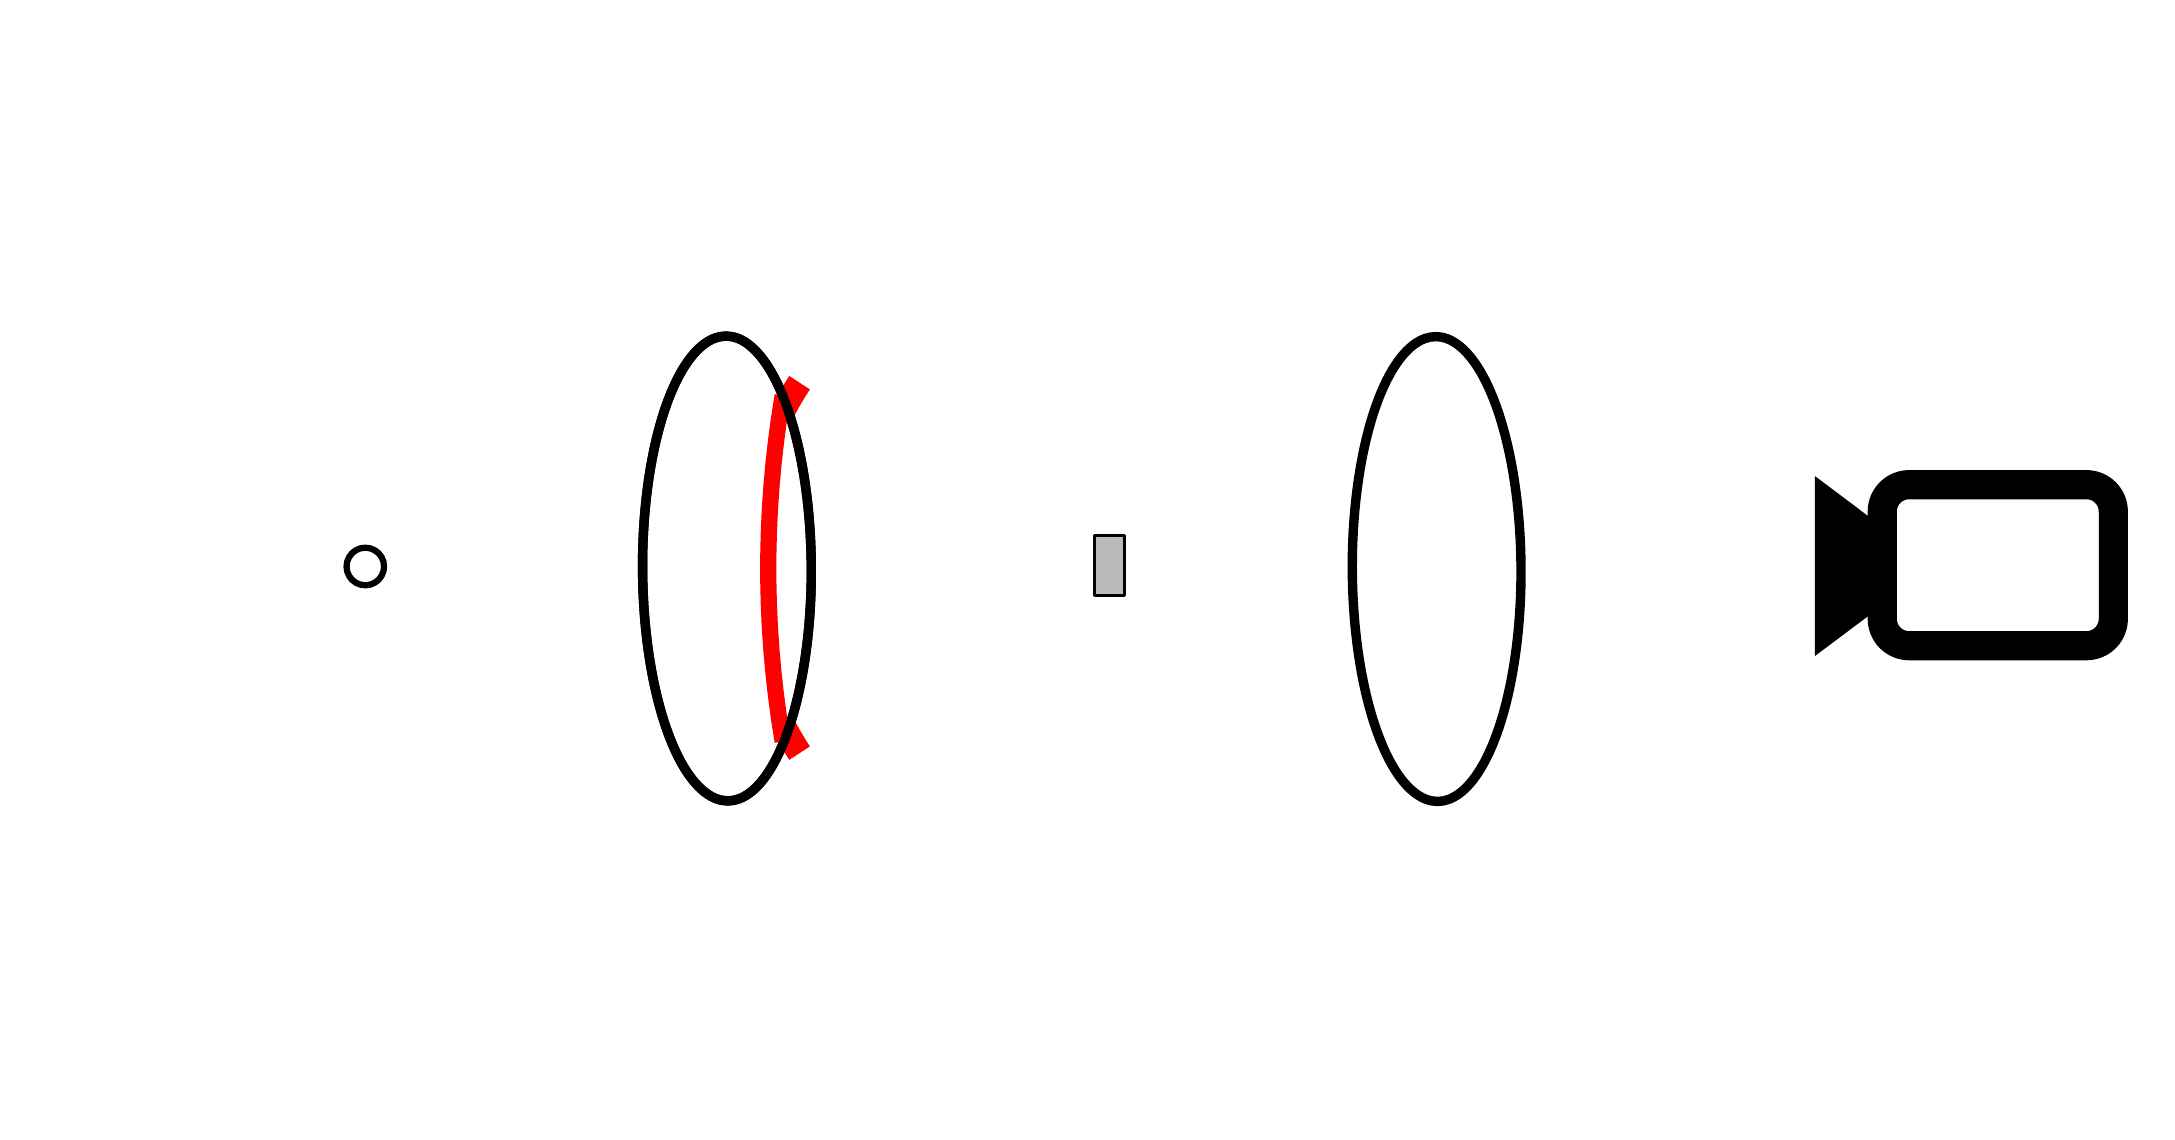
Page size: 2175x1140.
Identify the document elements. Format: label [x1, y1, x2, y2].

text_box [715, 0, 1747, 1140]
text_box [1814, 476, 1875, 657]
text_box [648, 341, 806, 796]
text_box [1882, 484, 2114, 646]
